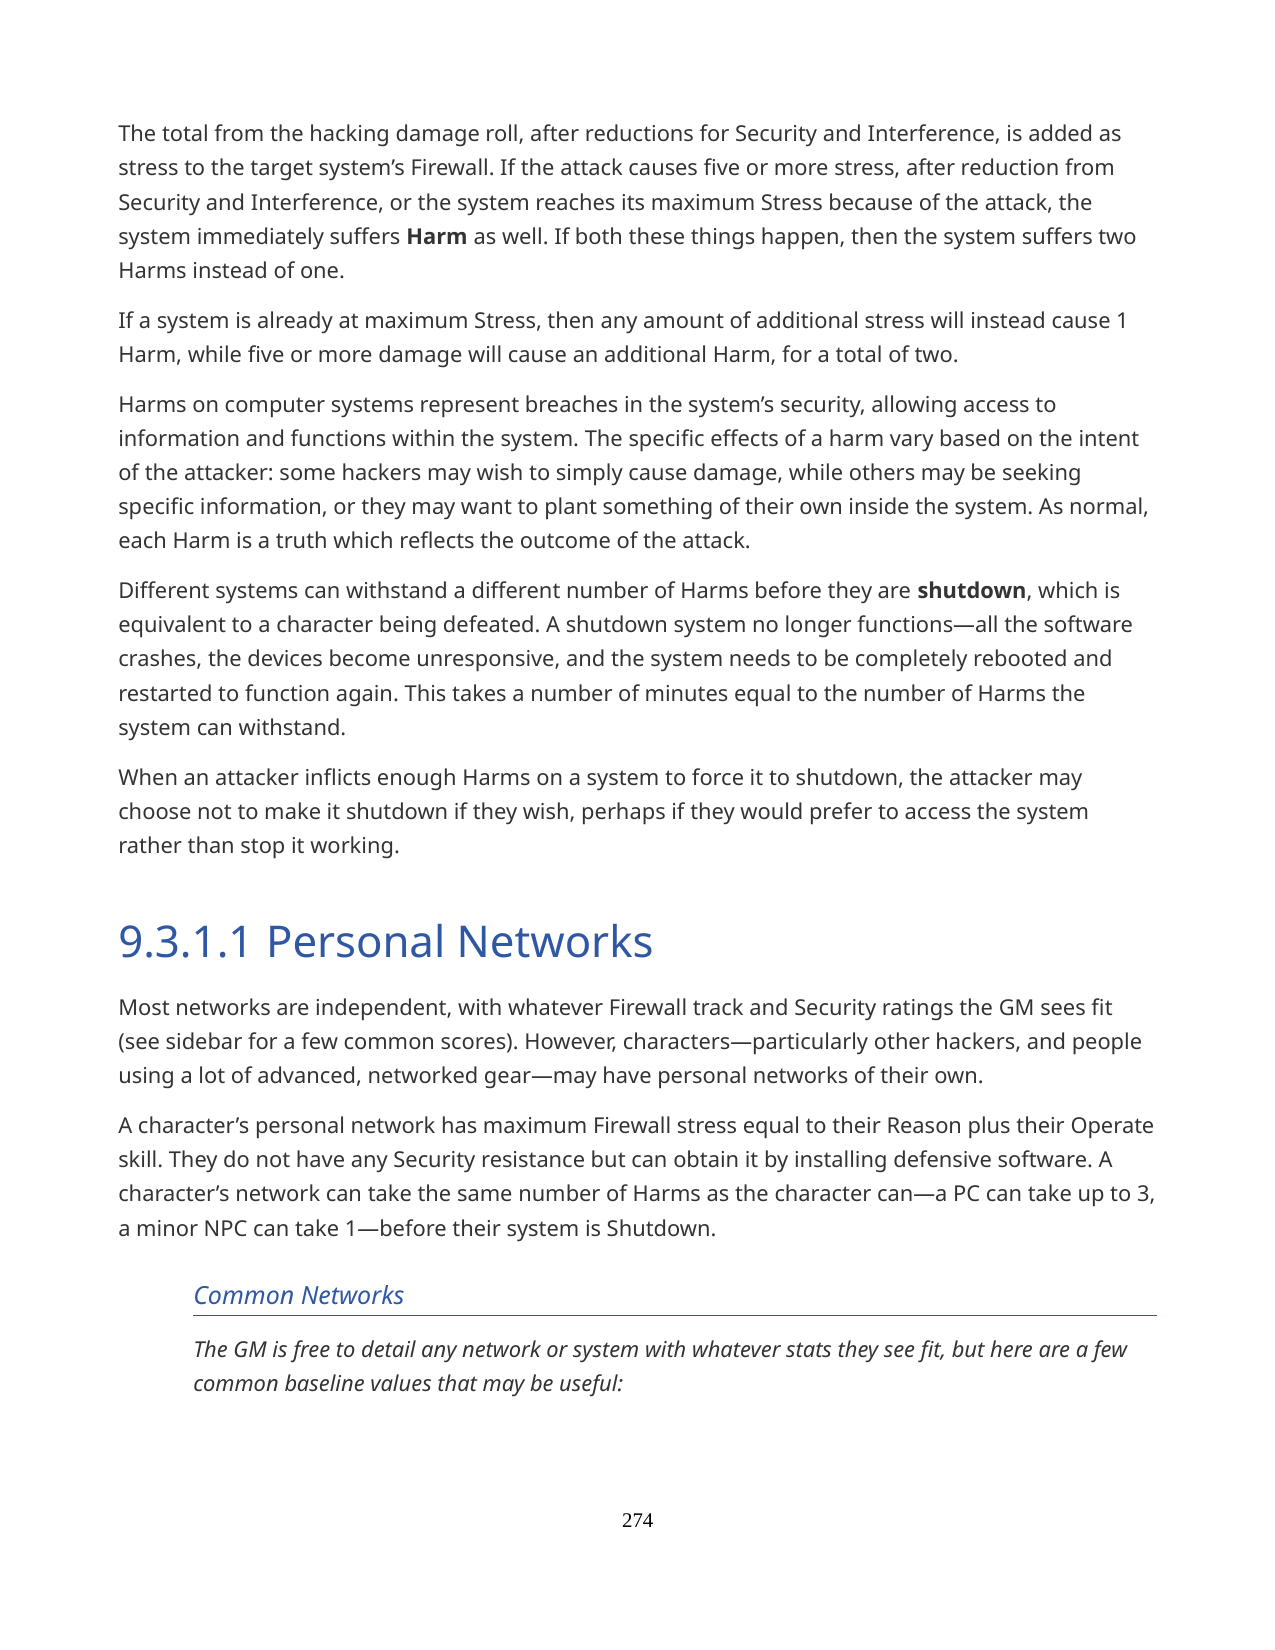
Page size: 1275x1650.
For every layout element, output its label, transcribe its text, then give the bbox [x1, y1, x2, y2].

text If a system is already at maximum Stress, then any amount of additional stress will instead cause 1 Harm, while five or more damage will cause an additional Harm, for a total of two. [118, 304, 1157, 368]
subtitle Common Networks [193, 1278, 1157, 1315]
text The total from the hacking damage roll, after reductions for Security and Interference, is added as stress to the target system’s Firewall. If the attack causes five or more stress, after reduction from Security and Interference, or the system reaches its maximum Stress because of the attack, the system immediately suffers Harm as well. If both these things happen, then the system suffers two Harms instead of one. [118, 118, 1157, 284]
text Different systems can withstand a different number of Harms before they are shutdown, which is equivalent to a character being defeated. A shutdown system no longer functions—all the software crashes, the devices become unresponsive, and the system needs to be completely rebooted and restarted to function again. This takes a number of minutes equal to the number of Harms the system can withstand. [118, 575, 1157, 741]
text Harms on computer systems represent breaches in the system’s security, allowing access to information and functions within the system. The specific effects of a harm vary based on the intent of the attacker: some hackers may wish to simply cause damage, while others may be seeking specific information, or they may want to plant something of their own inside the system. As normal, each Harm is a truth which reflects the outcome of the attack. [118, 388, 1157, 555]
text The GM is free to detail any network or system with whatever stats they see fit, but here are a few common baseline values that may be useful: [193, 1334, 1157, 1398]
text Most networks are independent, with whatever Firewall track and Security ratings the GM sees fit (see sidebar for a few common scores). However, characters—particularly other hackers, and people using a lot of advanced, networked gear—may have personal networks of their own. [118, 992, 1157, 1090]
text A character’s personal network has maximum Firewall stress equal to their Reason plus their Operate skill. They do not have any Security resistance but can obtain it by installing defensive software. A character’s network can take the same number of Harms as the character can—a PC can take up to 3, a minor NPC can take 1—before their system is Shutdown. [118, 1110, 1157, 1242]
text When an attacker inflicts enough Harms on a system to force it to shutdown, the attacker may choose not to make it shutdown if they wish, perhaps if they would prefer to access the system rather than stop it working. [118, 761, 1157, 859]
subtitle Personal Networks [118, 911, 1157, 970]
